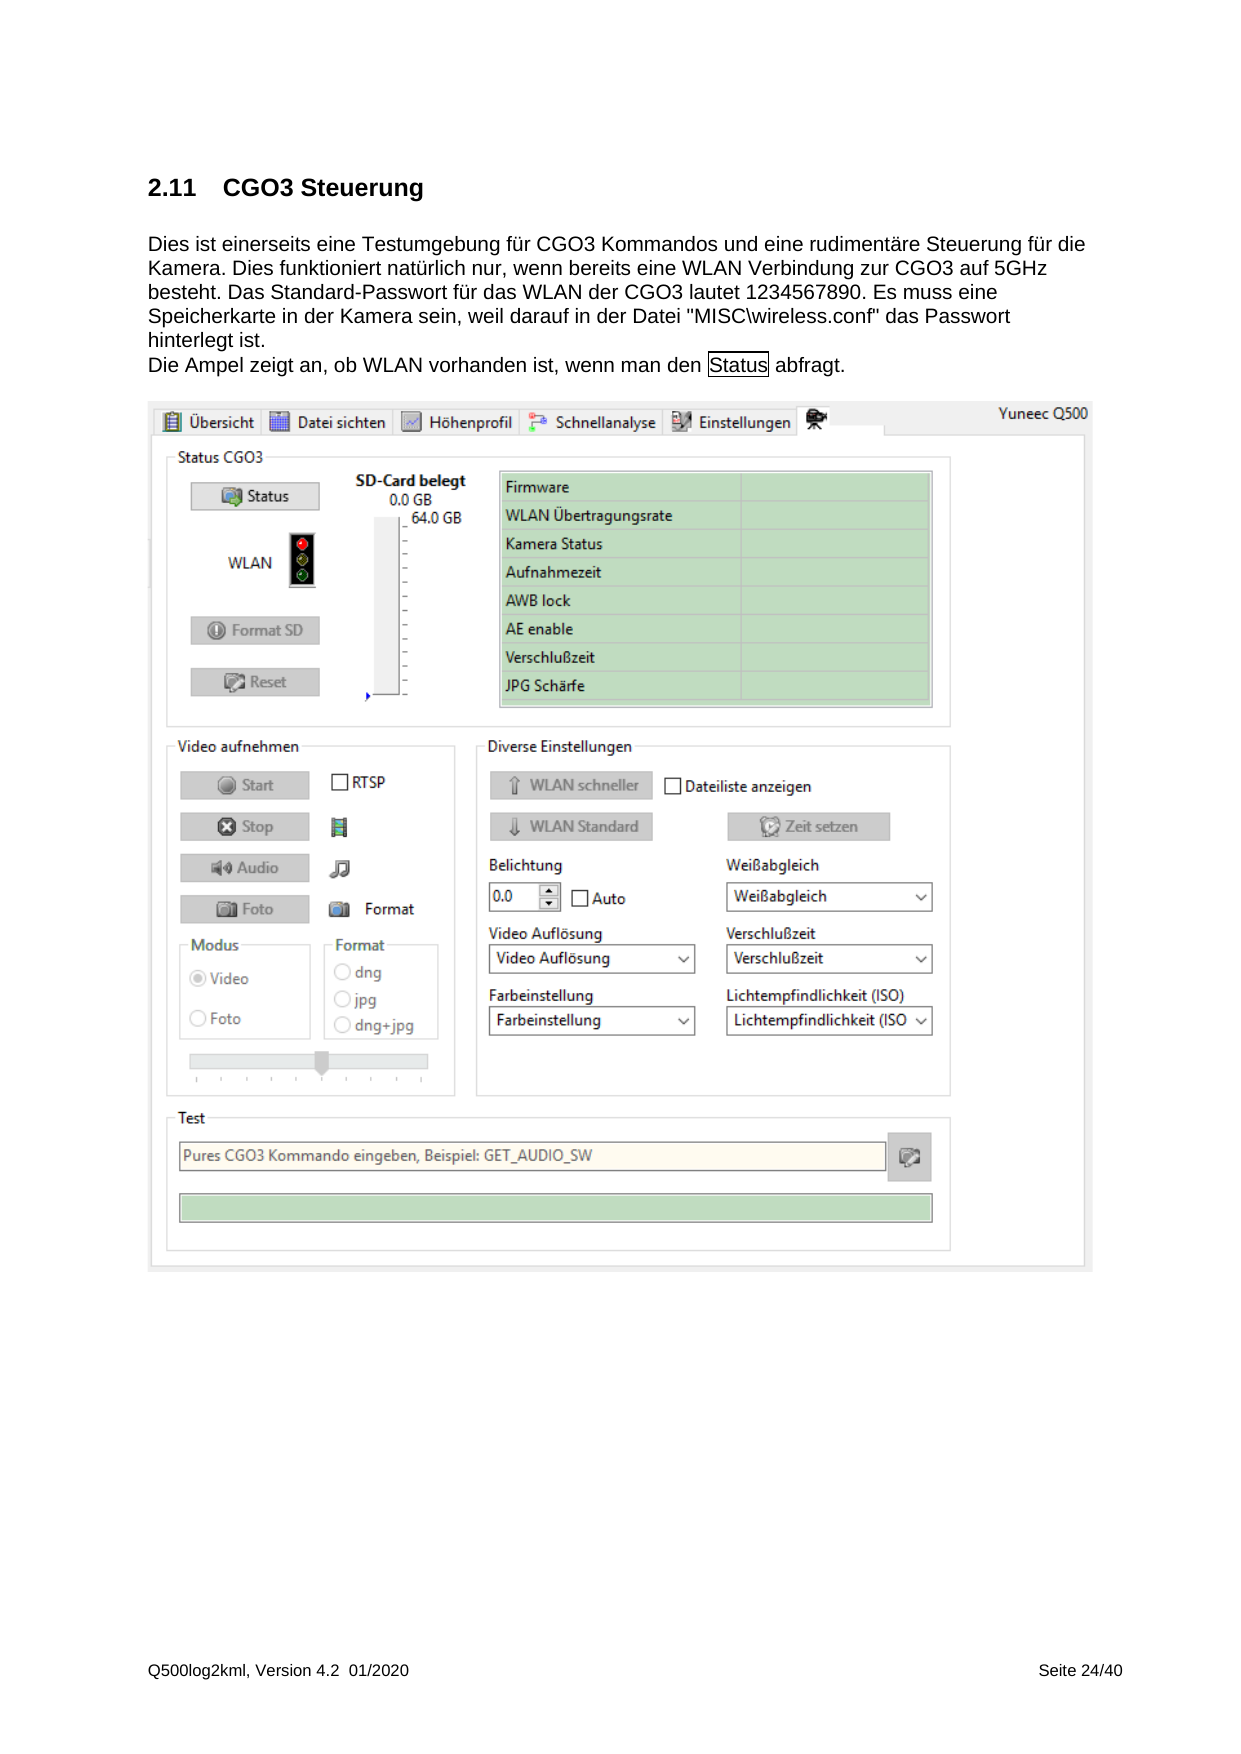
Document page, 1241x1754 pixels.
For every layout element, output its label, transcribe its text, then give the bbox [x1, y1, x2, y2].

picture [147, 401, 1093, 1272]
text abfragt. [769, 351, 1093, 377]
text Status [709, 353, 768, 376]
subtitle CGO3 Steuerung [148, 173, 1093, 201]
text Die Ampel zeigt an, ob WLAN vorhanden ist, wenn man den [148, 351, 708, 377]
text Dies ist einerseits eine Testumgebung für CGO3 Kommandos und eine rudimentäre Steuerung für die Kamera. Dies funktioniert natürlich nur, wenn bereits eine WLAN Verbindung zur CGO3 auf 5GHz besteht. Das Standard-Passwort für das WLAN der CGO3 lautet 1234567890. Es muss eine Speicherkarte in der Kamera sein, weil darauf in der Datei "MISC\wireless.conf" das Passwort hinterlegt ist. [148, 232, 1093, 351]
